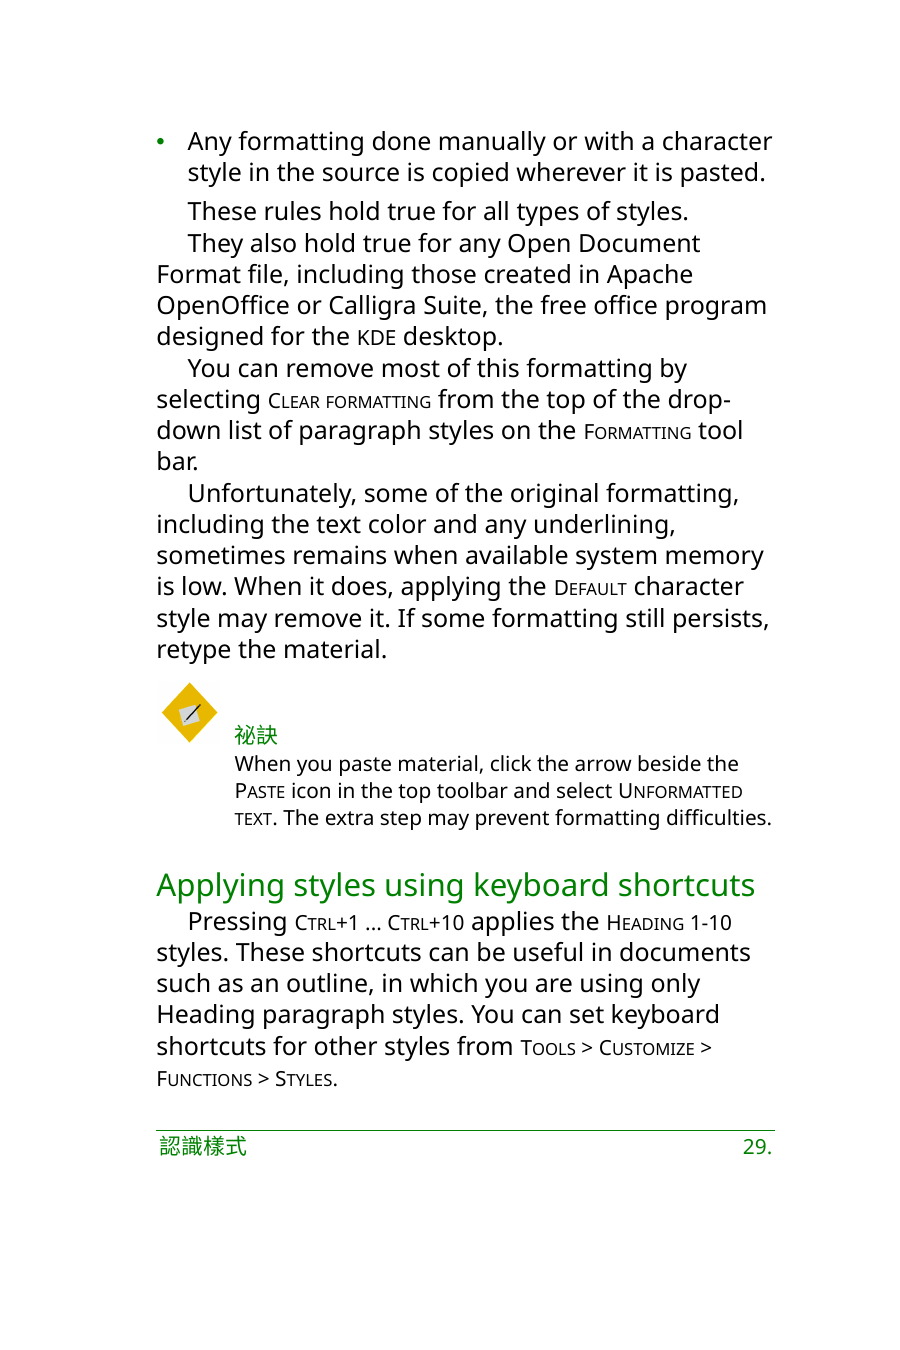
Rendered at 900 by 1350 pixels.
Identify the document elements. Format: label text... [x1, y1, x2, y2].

picture [157, 681, 220, 744]
text They also hold true for any Open Document Format file, including those created in Apache OpenOffice or Calligra Suite, the free office program designed for the KDE desktop. [156, 227, 775, 352]
text Unfortunately, some of the original formatting, including the text color and any underlining, sometimes remains when available system memory is low. When it does, applying the Default character style may remove it. If some formatting still persists, retype the material. [156, 477, 775, 664]
list 祕訣 [156, 680, 775, 750]
subtitle Applying styles using keyboard shortcuts [156, 862, 775, 905]
text You can remove most of this formatting by selecting Clear formatting from the top of the drop-down list of paragraph styles on the Formatting tool bar. [156, 352, 775, 477]
text When you paste material, click the arrow beside the Paste icon in the top toolbar and select Unformatted text. The extra step may prevent formatting difficulties. [234, 750, 775, 831]
list Any formatting done manually or with a character style in the source is copied wherever it is pasted. [156, 125, 775, 187]
text Pressing Ctrl+1 ... Ctrl+10 applies the Heading 1-10 styles. These shortcuts can be useful in documents such as an outline, in which you are using only Heading paragraph styles. You can set keyboard shortcuts for other styles from Tools > Customize > Functions > Styles. [156, 905, 775, 1093]
text These rules hold true for all types of styles. [156, 196, 775, 227]
